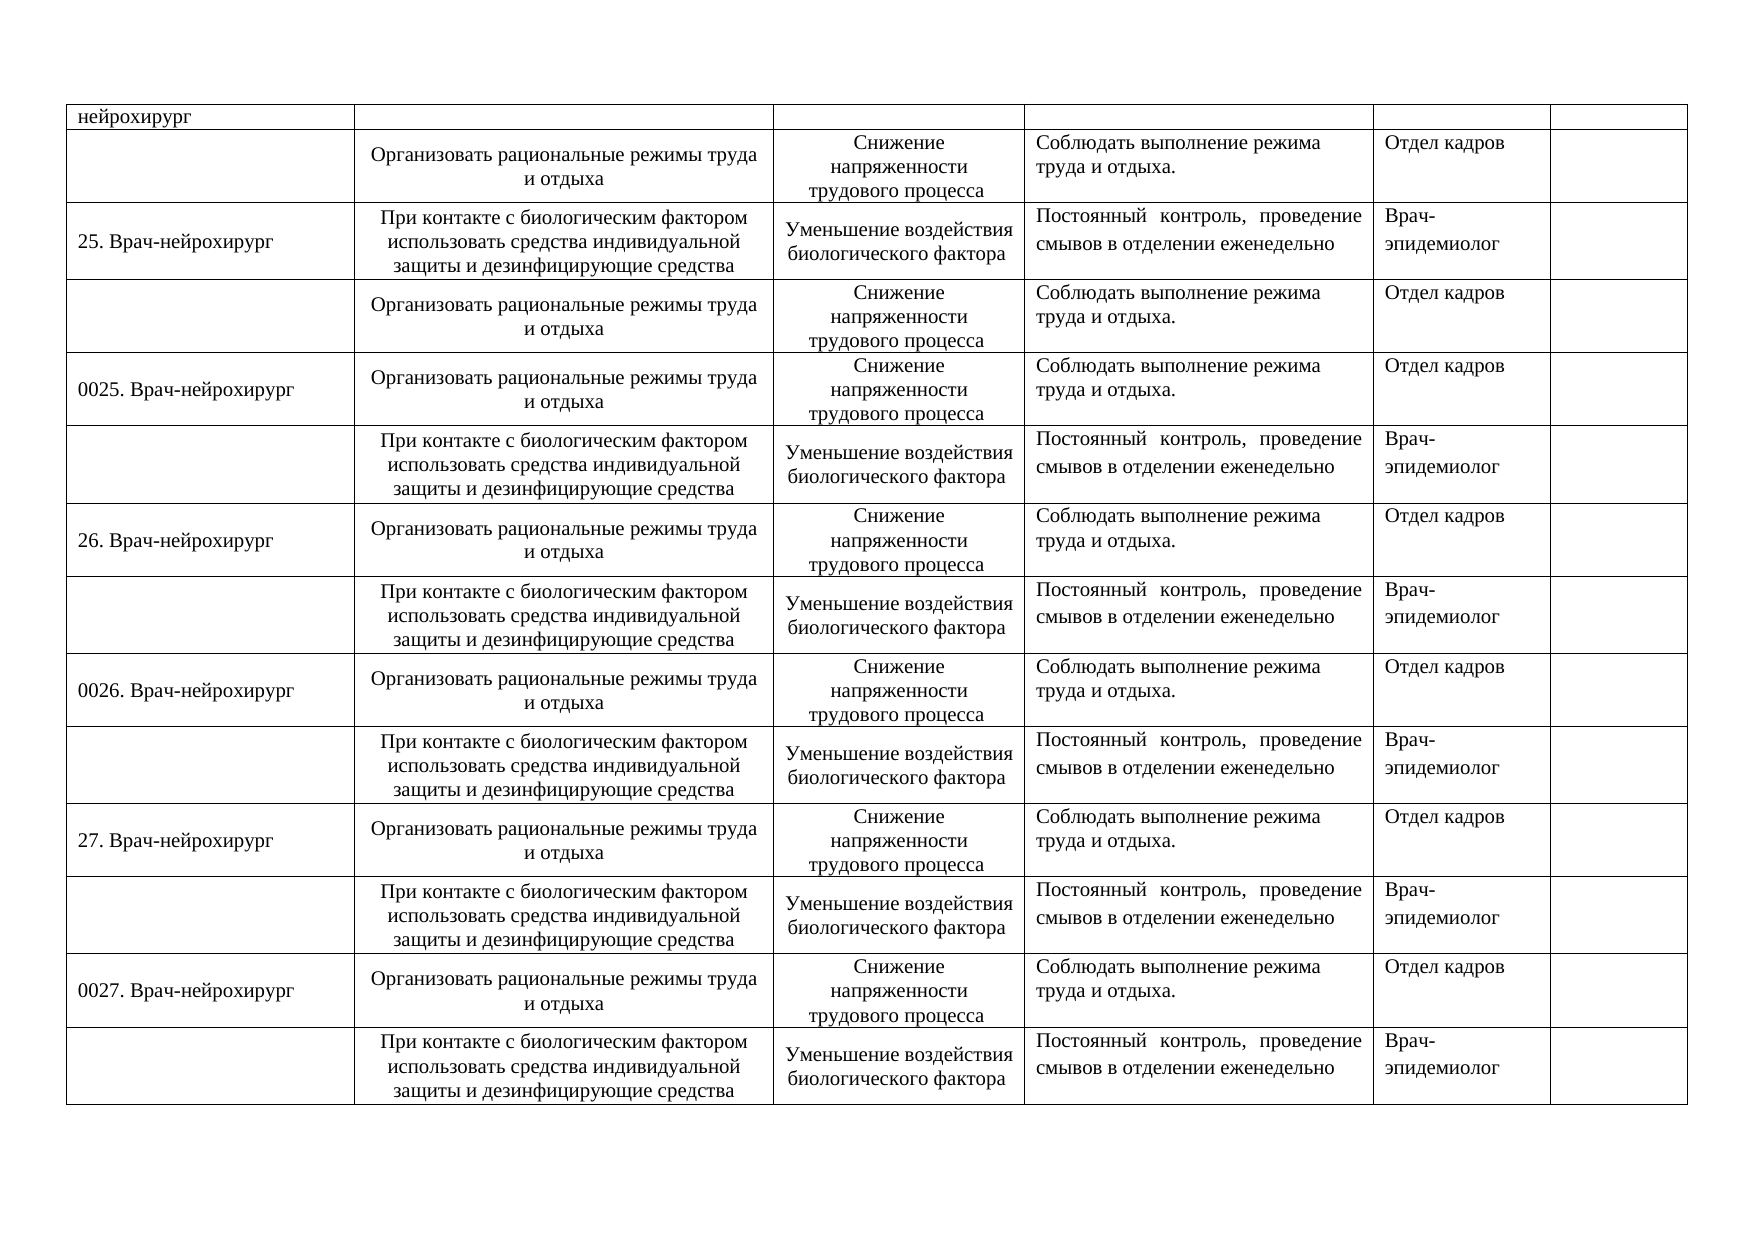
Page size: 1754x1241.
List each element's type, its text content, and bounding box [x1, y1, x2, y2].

table_cell Соблюдать выполнение режима труда и отдыха. [1025, 504, 1373, 576]
table_cell Врач-эпидемиолог [1374, 426, 1550, 502]
table_cell Снижение напряженности трудового процесса [774, 954, 1024, 1027]
table_cell нейрохирург [67, 105, 354, 128]
table_cell 0027. Врач-нейрохирург [67, 954, 354, 1027]
table_cell Уменьшение воздействия биологического фактора [774, 877, 1024, 953]
table_cell [67, 727, 354, 803]
table_cell [1551, 203, 1687, 279]
table_cell Соблюдать выполнение режима труда и отдыха. [1025, 654, 1373, 726]
table_cell Врач-эпидемиолог [1374, 1028, 1550, 1104]
table_cell Постоянный контроль, проведение смывов в отделении еженедельно [1025, 577, 1373, 653]
table_cell Врач-эпидемиолог [1374, 727, 1550, 803]
table_cell 0026. Врач-нейрохирург [67, 654, 354, 726]
table_cell [1551, 105, 1687, 128]
table_cell При контакте с биологическим фактором использовать средства индивидуальной защиты и дезинфицирующие средства [355, 877, 773, 953]
table_cell Снижение напряженности трудового процесса [774, 804, 1024, 876]
table_cell Врач-эпидемиолог [1374, 877, 1550, 953]
table_cell [1025, 105, 1373, 128]
table_cell Соблюдать выполнение режима труда и отдыха. [1025, 804, 1373, 876]
table_cell [1551, 130, 1687, 202]
table_cell Соблюдать выполнение режима труда и отдыха. [1025, 954, 1373, 1027]
table_cell 26. Врач-нейрохирург [67, 504, 354, 576]
table_cell [1551, 877, 1687, 953]
table_cell Снижение напряженности трудового процесса [774, 130, 1024, 202]
table_cell Уменьшение воздействия биологического фактора [774, 426, 1024, 502]
table_cell Организовать рациональные режимы труда и отдыха [355, 504, 773, 576]
table_cell Постоянный контроль, проведение смывов в отделении еженедельно [1025, 426, 1373, 502]
table_cell [67, 577, 354, 653]
table_cell Отдел кадров [1374, 654, 1550, 726]
table_cell 27. Врач-нейрохирург [67, 804, 354, 876]
table_cell [67, 130, 354, 202]
table_cell Соблюдать выполнение режима труда и отдыха. [1025, 353, 1373, 425]
table_cell [67, 426, 354, 502]
table_cell Отдел кадров [1374, 954, 1550, 1027]
table_cell Организовать рациональные режимы труда и отдыха [355, 954, 773, 1027]
table_cell [1374, 105, 1550, 128]
table_cell [1551, 577, 1687, 653]
table_cell [1551, 353, 1687, 425]
table_cell Постоянный контроль, проведение смывов в отделении еженедельно [1025, 203, 1373, 279]
table_cell При контакте с биологическим фактором использовать средства индивидуальной защиты и дезинфицирующие средства [355, 1028, 773, 1104]
table_cell Снижение напряженности трудового процесса [774, 504, 1024, 576]
table_cell Уменьшение воздействия биологического фактора [774, 203, 1024, 279]
table_cell Постоянный контроль, проведение смывов в отделении еженедельно [1025, 1028, 1373, 1104]
table_cell Снижение напряженности трудового процесса [774, 353, 1024, 425]
table_cell Постоянный контроль, проведение смывов в отделении еженедельно [1025, 727, 1373, 803]
table_cell [67, 280, 354, 352]
table_cell 0025. Врач-нейрохирург [67, 353, 354, 425]
table_cell Организовать рациональные режимы труда и отдыха [355, 130, 773, 202]
table_cell Уменьшение воздействия биологического фактора [774, 727, 1024, 803]
table_cell При контакте с биологическим фактором использовать средства индивидуальной защиты и дезинфицирующие средства [355, 426, 773, 502]
table_cell Врач-эпидемиолог [1374, 577, 1550, 653]
table_cell [67, 1028, 354, 1104]
table_cell [1551, 280, 1687, 352]
table_cell [67, 877, 354, 953]
table_cell Отдел кадров [1374, 504, 1550, 576]
table_cell Уменьшение воздействия биологического фактора [774, 1028, 1024, 1104]
table_cell Соблюдать выполнение режима труда и отдыха. [1025, 280, 1373, 352]
table_cell [1551, 954, 1687, 1027]
table_cell Врач-эпидемиолог [1374, 203, 1550, 279]
table_cell 25. Врач-нейрохирург [67, 203, 354, 279]
table_cell [1551, 1028, 1687, 1104]
table_cell [1551, 804, 1687, 876]
table_cell Отдел кадров [1374, 130, 1550, 202]
table_cell [355, 105, 773, 128]
table_cell [1551, 727, 1687, 803]
table_cell Отдел кадров [1374, 804, 1550, 876]
table_cell Постоянный контроль, проведение смывов в отделении еженедельно [1025, 877, 1373, 953]
table_cell Организовать рациональные режимы труда и отдыха [355, 654, 773, 726]
table_cell Организовать рациональные режимы труда и отдыха [355, 280, 773, 352]
table_cell Соблюдать выполнение режима труда и отдыха. [1025, 130, 1373, 202]
table_cell Уменьшение воздействия биологического фактора [774, 577, 1024, 653]
table_cell Организовать рациональные режимы труда и отдыха [355, 353, 773, 425]
table_cell [774, 105, 1024, 128]
table_cell Снижение напряженности трудового процесса [774, 280, 1024, 352]
table_cell [1551, 504, 1687, 576]
table_cell Отдел кадров [1374, 280, 1550, 352]
table_cell При контакте с биологическим фактором использовать средства индивидуальной защиты и дезинфицирующие средства [355, 203, 773, 279]
table_cell При контакте с биологическим фактором использовать средства индивидуальной защиты и дезинфицирующие средства [355, 727, 773, 803]
table_cell [1551, 654, 1687, 726]
table_cell При контакте с биологическим фактором использовать средства индивидуальной защиты и дезинфицирующие средства [355, 577, 773, 653]
table_cell Организовать рациональные режимы труда и отдыха [355, 804, 773, 876]
table_cell Снижение напряженности трудового процесса [774, 654, 1024, 726]
table_cell Отдел кадров [1374, 353, 1550, 425]
table_cell [1551, 426, 1687, 502]
